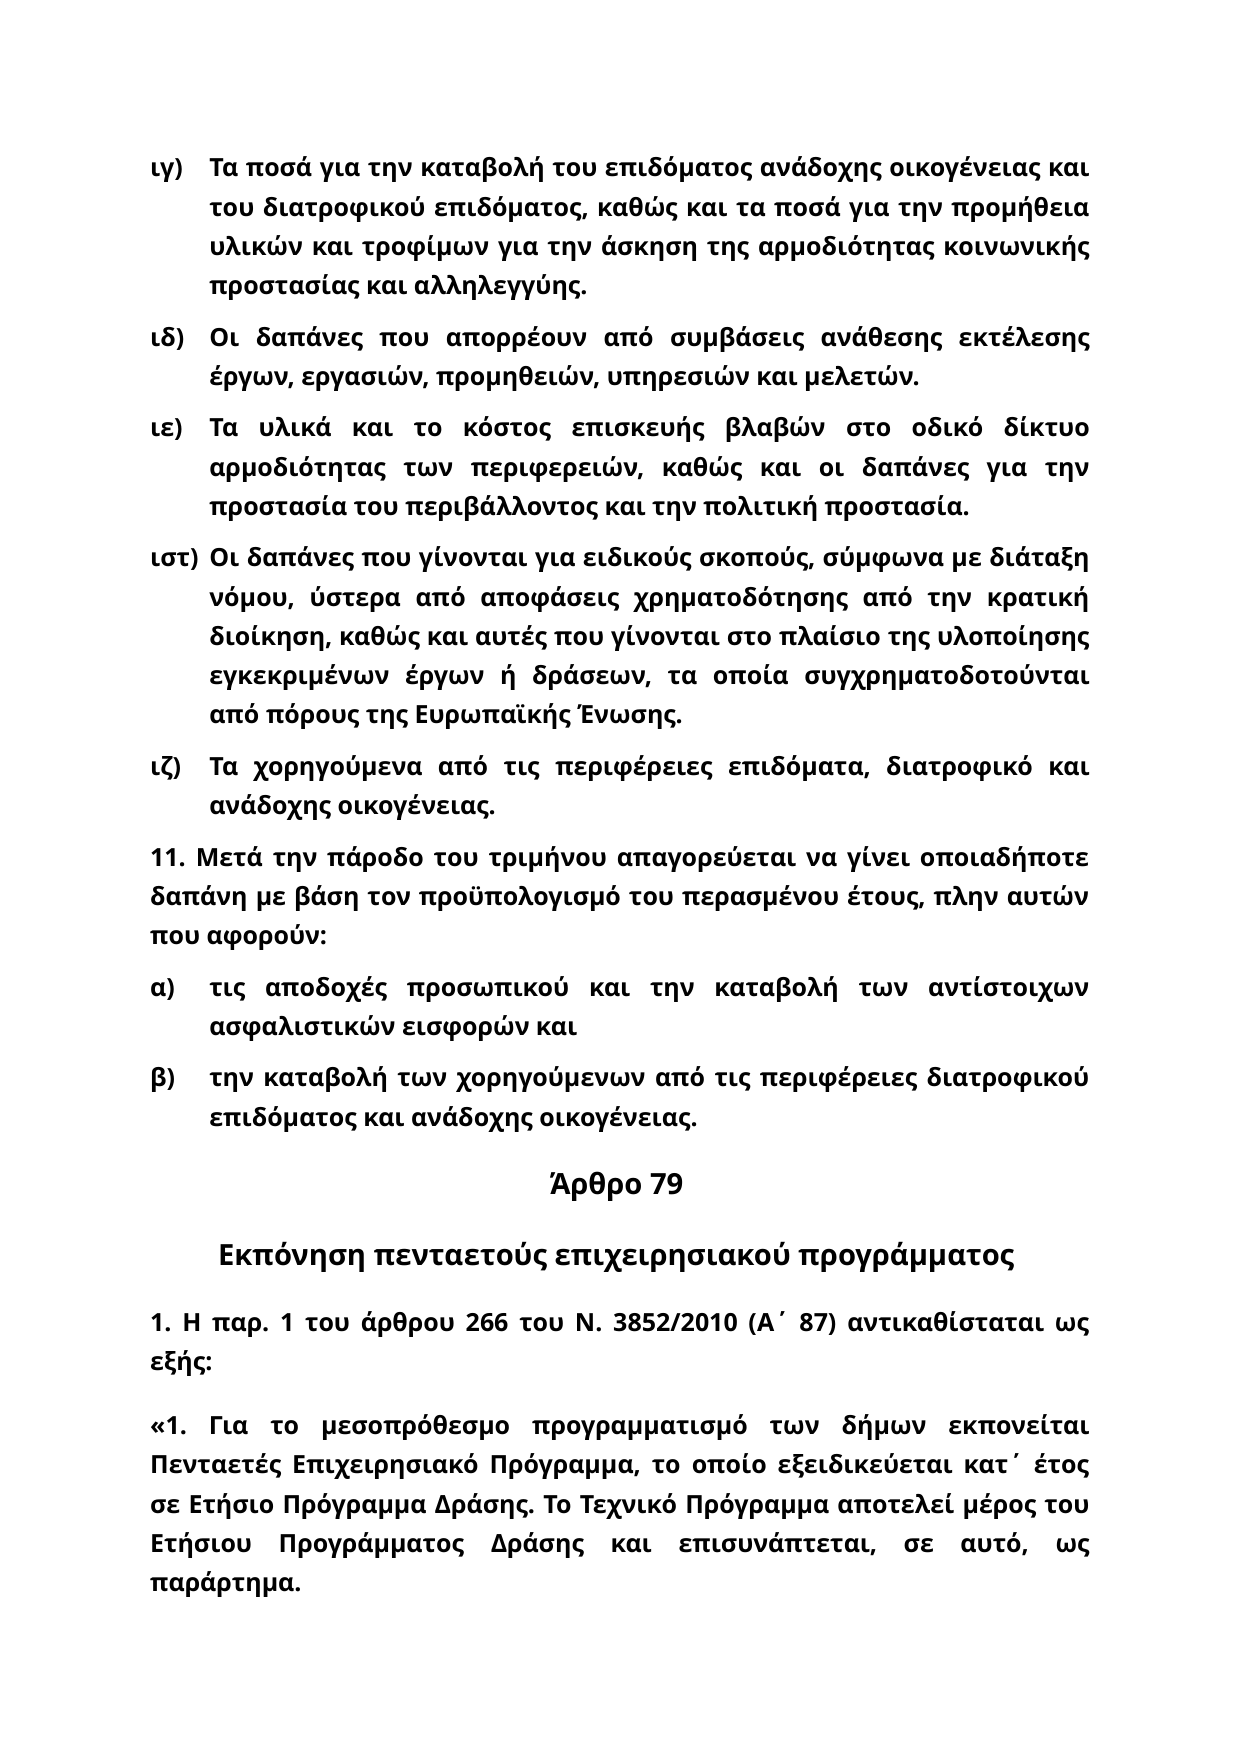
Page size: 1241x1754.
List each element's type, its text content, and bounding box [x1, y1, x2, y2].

subtitle Άρθρο 79 [150, 1163, 1090, 1203]
list α) τις αποδοχές προσωπικού και την καταβολή των αντίστοιχων ασφαλιστικών εισφορών και [150, 969, 1090, 1042]
list ιε) Τα υλικά και το κόστος επισκευής βλαβών στο οδικό δίκτυο αρμοδιότητας των περιφερειών, καθώς και οι δαπάνες για την προστασία του περιβάλλοντος και την πολιτική προστασία. [150, 410, 1090, 522]
list ιδ) Οι δαπάνες που απορρέουν από συμβάσεις ανάθεσης εκτέλεσης έργων, εργασιών, προμηθειών, υπηρεσιών και μελετών. [150, 319, 1090, 392]
text 1. Η παρ. 1 του άρθρου 266 του Ν. 3852/2010 (Α΄ 87) αντικαθίσταται ως εξής: [150, 1304, 1090, 1378]
text 11. Μετά την πάροδο του τριμήνου απαγορεύεται να γίνει οποιαδήποτε δαπάνη με βάση τον προϋπολογισμό του περασμένου έτους, πλην αυτών που αφορούν: [150, 839, 1090, 952]
list ιγ) Τα ποσά για την καταβολή του επιδόματος ανάδοχης οικογένειας και του διατροφικού επιδόματος, καθώς και τα ποσά για την προμήθεια υλικών και τροφίμων για την άσκηση της αρμοδιότητας κοινωνικής προστασίας και αλληλεγγύης. [150, 150, 1090, 302]
subtitle Εκπόνηση πενταετούς επιχειρησιακού προγράμματος [150, 1234, 1090, 1274]
text «1. Για το μεσοπρόθεσμο προγραμματισμό των δήμων εκπονείται Πενταετές Επιχειρησιακό Πρόγραμμα, το οποίο εξειδικεύεται κατ΄ έτος σε Ετήσιο Πρόγραμμα Δράσης. Το Τεχνικό Πρόγραμμα αποτελεί μέρος του Ετήσιου Προγράμματος Δράσης και επισυνάπτεται, σε αυτό, ως παράρτημα. [150, 1408, 1090, 1599]
list ιστ) Οι δαπάνες που γίνονται για ειδικούς σκοπούς, σύμφωνα με διάταξη νόμου, ύστερα από αποφάσεις χρηματοδότησης από την κρατική διοίκηση, καθώς και αυτές που γίνονται στο πλαίσιο της υλοποίησης εγκεκριμένων έργων ή δράσεων, τα οποία συγχρηματοδοτούνται από πόρους της Ευρωπαϊκής Ένωσης. [150, 540, 1090, 731]
list ιζ) Τα χορηγούμενα από τις περιφέρειες επιδόματα, διατροφικό και ανάδοχης οικογένειας. [150, 748, 1090, 822]
list β) την καταβολή των χορηγούμενων από τις περιφέρειες διατροφικού επιδόματος και ανάδοχης οικογένειας. [150, 1060, 1090, 1133]
